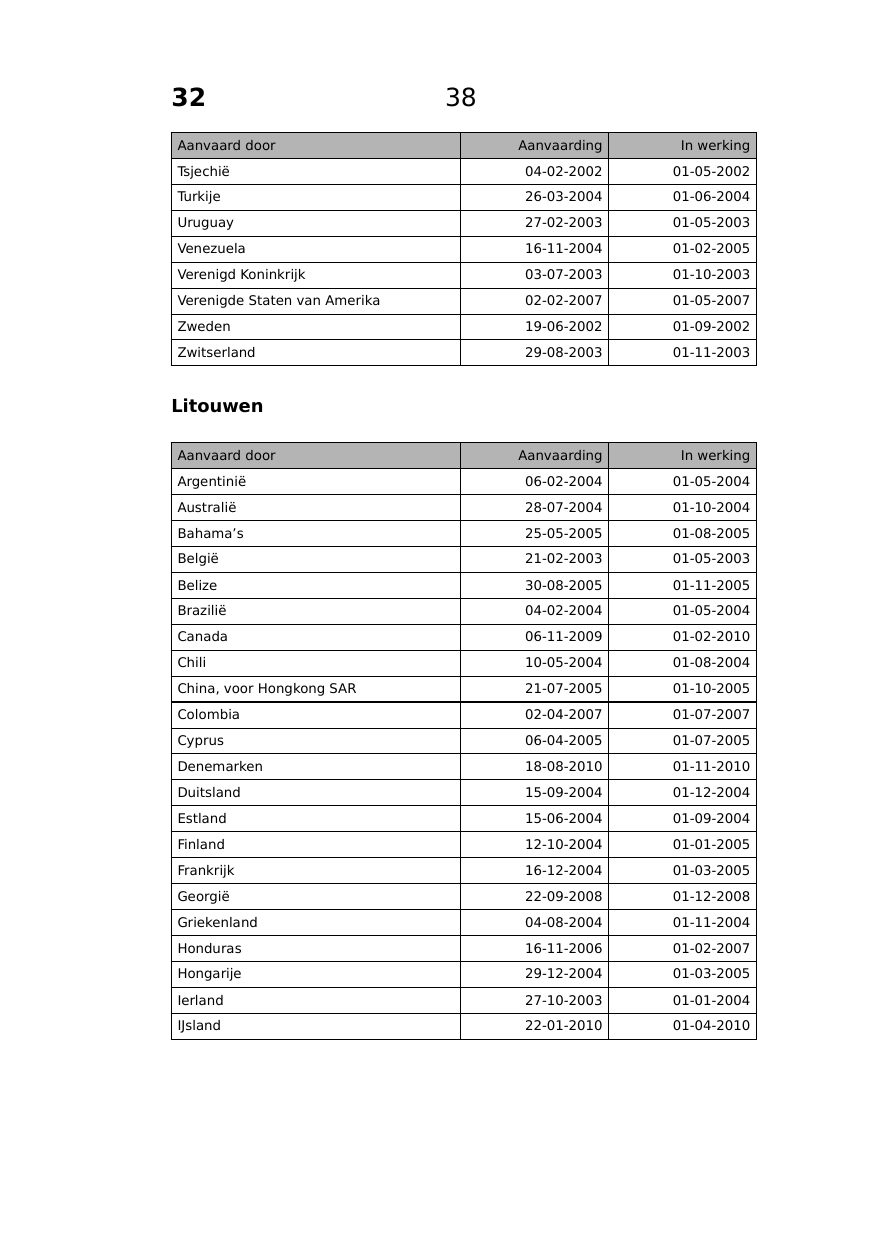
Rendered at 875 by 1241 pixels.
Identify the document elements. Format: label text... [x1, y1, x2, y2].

table_cell 21-02-2003 [461, 547, 608, 572]
table_cell 01-05-2003 [609, 211, 756, 236]
table_cell Zweden [172, 315, 460, 339]
table_cell België [172, 547, 460, 572]
table_header In werking [609, 133, 756, 158]
table_cell 01-05-2007 [609, 289, 756, 313]
table_cell 02-04-2007 [461, 703, 608, 727]
table_cell 06-02-2004 [461, 469, 608, 494]
table_cell 01-09-2002 [609, 315, 756, 339]
table_cell 16-12-2004 [461, 858, 608, 883]
table_cell 01-03-2005 [609, 858, 756, 883]
table_cell Venezuela [172, 237, 460, 262]
table_cell IJsland [172, 1014, 460, 1039]
table_cell 30-08-2005 [461, 573, 608, 598]
table_cell 12-10-2004 [461, 832, 608, 857]
table_header Aanvaard door [172, 133, 460, 158]
table_cell Verenigde Staten van Amerika [172, 289, 460, 313]
table_cell Uruguay [172, 211, 460, 236]
table_cell 01-02-2007 [609, 936, 756, 961]
table_cell 29-12-2004 [461, 962, 608, 987]
table_cell Canada [172, 625, 460, 649]
table_cell Griekenland [172, 910, 460, 935]
table_cell 01-06-2004 [609, 185, 756, 210]
table_cell Georgië [172, 884, 460, 909]
table_cell Zwitserland [172, 340, 460, 365]
table_cell China, voor Hongkong SAR [172, 677, 460, 701]
table_header In werking [609, 443, 756, 468]
table_header Aanvaarding [461, 133, 608, 158]
table_cell Belize [172, 573, 460, 598]
table_cell 01-11-2004 [609, 910, 756, 935]
table_cell Turkije [172, 185, 460, 210]
table_cell Duitsland [172, 780, 460, 805]
table_cell 10-05-2004 [461, 651, 608, 676]
table_header Aanvaarding [461, 443, 608, 468]
table_cell 01-01-2005 [609, 832, 756, 857]
table_cell 06-04-2005 [461, 729, 608, 753]
table_cell 01-10-2005 [609, 677, 756, 701]
table_cell 04-02-2004 [461, 599, 608, 624]
table_cell 01-07-2005 [609, 729, 756, 753]
table_cell Finland [172, 832, 460, 857]
table_cell 16-11-2004 [461, 237, 608, 262]
table_cell Argentinië [172, 469, 460, 494]
table_cell Colombia [172, 703, 460, 727]
table_cell Hongarije [172, 962, 460, 987]
table_cell Frankrijk [172, 858, 460, 883]
table_cell 01-05-2003 [609, 547, 756, 572]
table_cell 01-08-2005 [609, 521, 756, 546]
table_cell Honduras [172, 936, 460, 961]
table_cell Denemarken [172, 754, 460, 779]
table_cell 01-01-2004 [609, 988, 756, 1013]
table_cell 01-11-2005 [609, 573, 756, 598]
table_cell 01-11-2003 [609, 340, 756, 365]
table_cell 25-05-2005 [461, 521, 608, 546]
table_cell 01-02-2010 [609, 625, 756, 649]
table_cell 04-08-2004 [461, 910, 608, 935]
table_cell Australië [172, 495, 460, 520]
table_cell 01-05-2004 [609, 599, 756, 624]
table_cell Estland [172, 806, 460, 831]
table_cell 01-05-2002 [609, 159, 756, 184]
table_cell 01-03-2005 [609, 962, 756, 987]
table_header Aanvaard door [172, 443, 460, 468]
table_cell Chili [172, 651, 460, 676]
table_cell Brazilië [172, 599, 460, 624]
table_cell 01-08-2004 [609, 651, 756, 676]
table_cell 01-07-2007 [609, 703, 756, 727]
table_cell 01-12-2004 [609, 780, 756, 805]
table_cell 26-03-2004 [461, 185, 608, 210]
table_cell 03-07-2003 [461, 263, 608, 287]
table_cell 16-11-2006 [461, 936, 608, 961]
subtitle Litouwen [171, 396, 756, 417]
table_cell 19-06-2002 [461, 315, 608, 339]
table_cell 01-05-2004 [609, 469, 756, 494]
table_cell 15-09-2004 [461, 780, 608, 805]
table_cell 01-04-2010 [609, 1014, 756, 1039]
table_cell 22-01-2010 [461, 1014, 608, 1039]
table_cell 21-07-2005 [461, 677, 608, 701]
table_cell 22-09-2008 [461, 884, 608, 909]
table_cell 06-11-2009 [461, 625, 608, 649]
table_cell Bahama’s [172, 521, 460, 546]
table_cell 01-10-2004 [609, 495, 756, 520]
table_cell Tsjechië [172, 159, 460, 184]
table_cell 02-02-2007 [461, 289, 608, 313]
table_cell 01-10-2003 [609, 263, 756, 287]
table_cell 01-12-2008 [609, 884, 756, 909]
table_cell 04-02-2002 [461, 159, 608, 184]
table_cell Verenigd Koninkrijk [172, 263, 460, 287]
table_cell 01-11-2010 [609, 754, 756, 779]
table_cell 18-08-2010 [461, 754, 608, 779]
table_cell 29-08-2003 [461, 340, 608, 365]
table_cell 15-06-2004 [461, 806, 608, 831]
table_cell 01-02-2005 [609, 237, 756, 262]
table_cell 28-07-2004 [461, 495, 608, 520]
table_cell Cyprus [172, 729, 460, 753]
table_cell 27-10-2003 [461, 988, 608, 1013]
table_cell 27-02-2003 [461, 211, 608, 236]
table_cell Ierland [172, 988, 460, 1013]
table_cell 01-09-2004 [609, 806, 756, 831]
